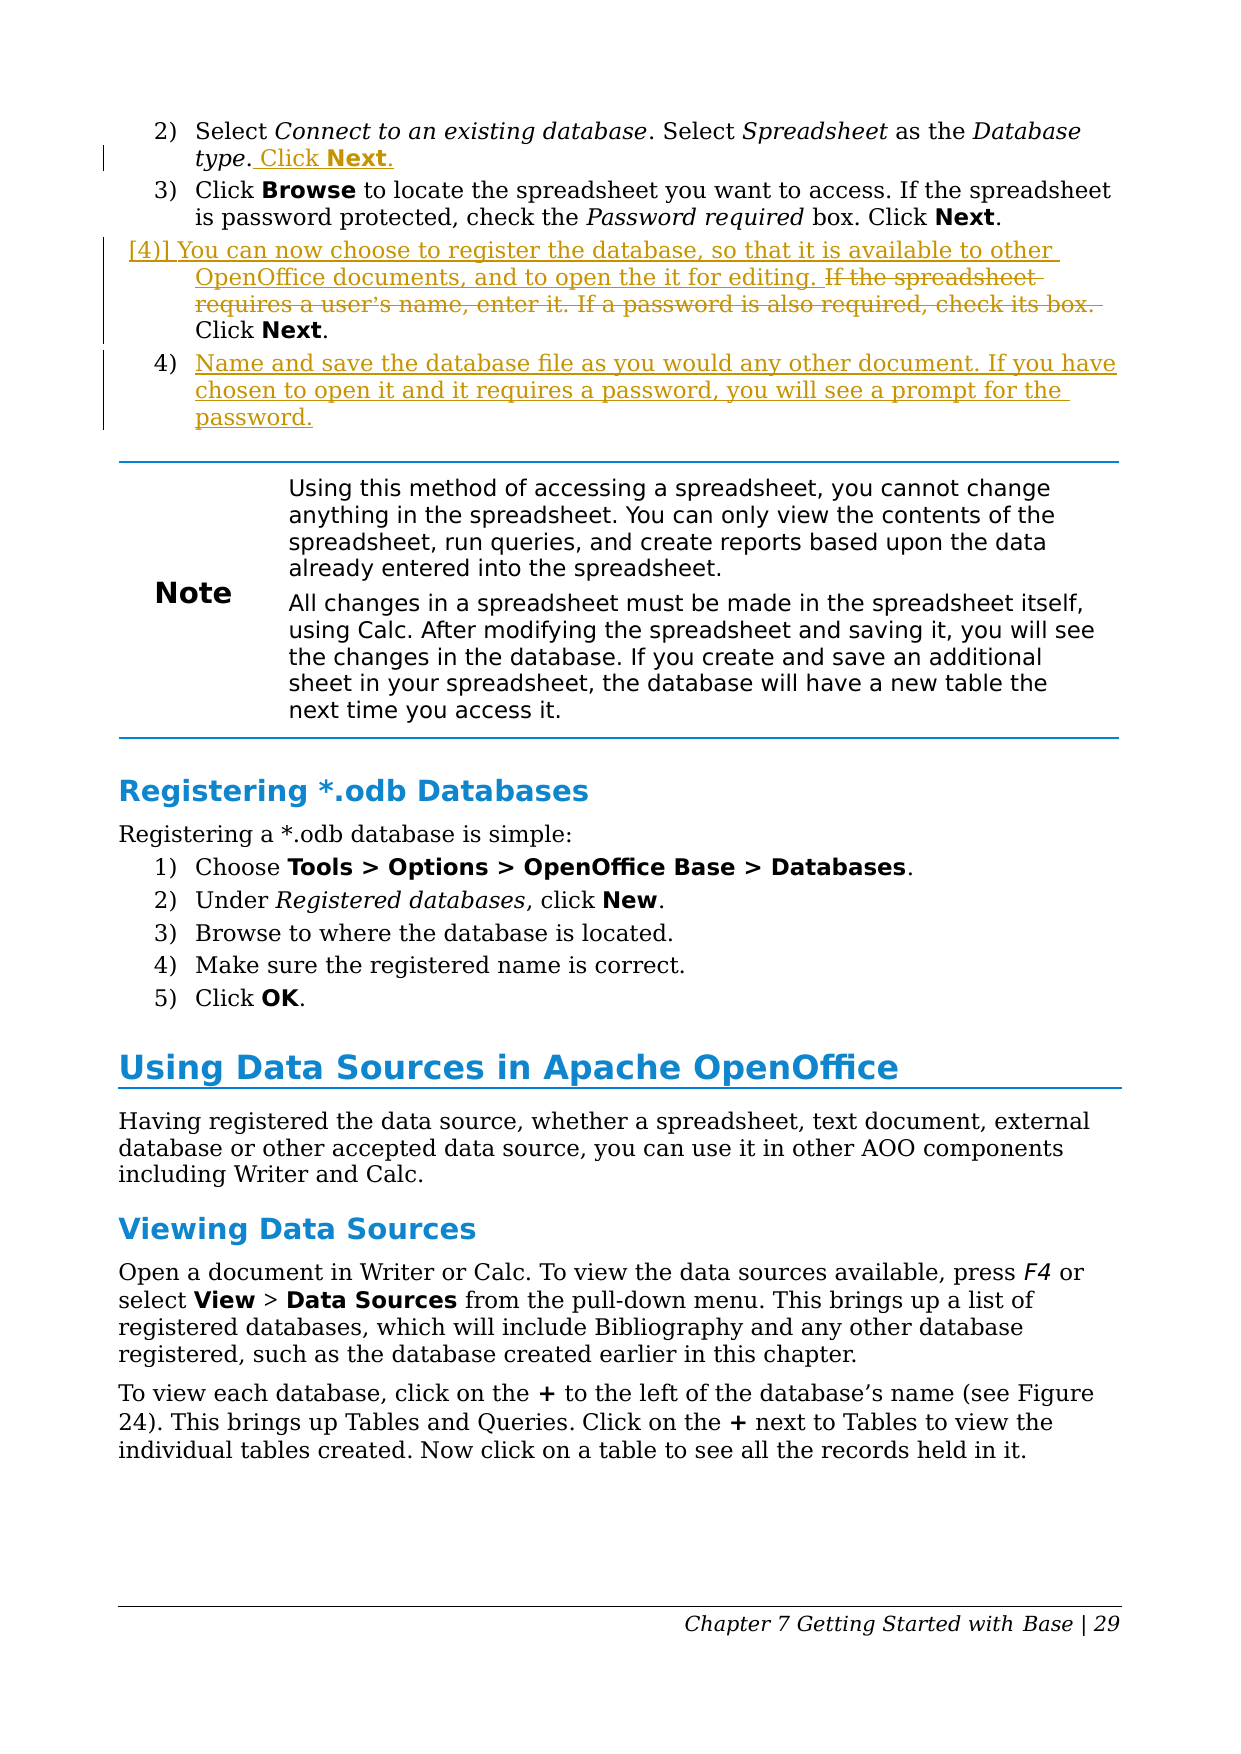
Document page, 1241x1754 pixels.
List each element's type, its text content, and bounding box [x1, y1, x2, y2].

list Click OK. [177, 986, 1122, 1012]
list Browse to where the database is located. [177, 920, 1122, 946]
subtitle Viewing Data Sources [118, 1212, 1122, 1246]
list You can now choose to register the database, so that it is available to other OpenOffice documents, and to open the it for editing. Click Next. [177, 237, 1122, 344]
list Under Registered databases, click New. [177, 887, 1122, 913]
list Select Connect to an existing database. Select Spreadsheet as the Database type. Click Next. [177, 118, 1122, 171]
list Registering a *.odb database is simple: [118, 821, 1122, 847]
table_header Using this method of accessing a spreadsheet, you cannot change anything in the spreadsheet. You can only view the contents of the spreadsheet, run queries, and create reports based upon the data already entered into the spreadsheet. All changes in a spreadsheet must be made in the spreadsheet itself, using Calc. After modifying the spreadsheet and saving it, you will see the changes in the database. If you create and save an additional sheet in your spreadsheet, the database will have a new table the next time you access it. [267, 463, 1119, 737]
text To view each database, click on the + to the left of the database’s name (see Figure 24). This brings up Tables and Queries. Click on the + next to Tables to view the individual tables created. Now click on a table to see all the records held in it. [118, 1380, 1122, 1464]
list Name and save the database file as you would any other document. If you have chosen to open it and it requires a password, you will see a prompt for the password. [177, 350, 1122, 430]
subtitle Registering *.odb Databases [118, 774, 1122, 808]
subtitle Using Data Sources in Apache OpenOffice [118, 1048, 1122, 1087]
table_header Note [119, 463, 267, 737]
list Make sure the registered name is correct. [177, 953, 1122, 979]
list Choose Tools > Options > OpenOffice Base > Databases. [177, 854, 1122, 881]
text Having registered the data source, whether a spreadsheet, text document, external database or other accepted data source, you can use it in other AOO components including Writer and Calc. [118, 1108, 1122, 1188]
text Open a document in Writer or Calc. To view the data sources available, press F4 or select View > Data Sources from the pull-down menu. This brings up a list of registered databases, which will include Bibliography and any other database registered, such as the database created earlier in this chapter. [118, 1259, 1122, 1368]
list Click Browse to locate the spreadsheet you want to access. If the spreadsheet is password protected, check the Password required box. Click Next. [177, 178, 1122, 231]
